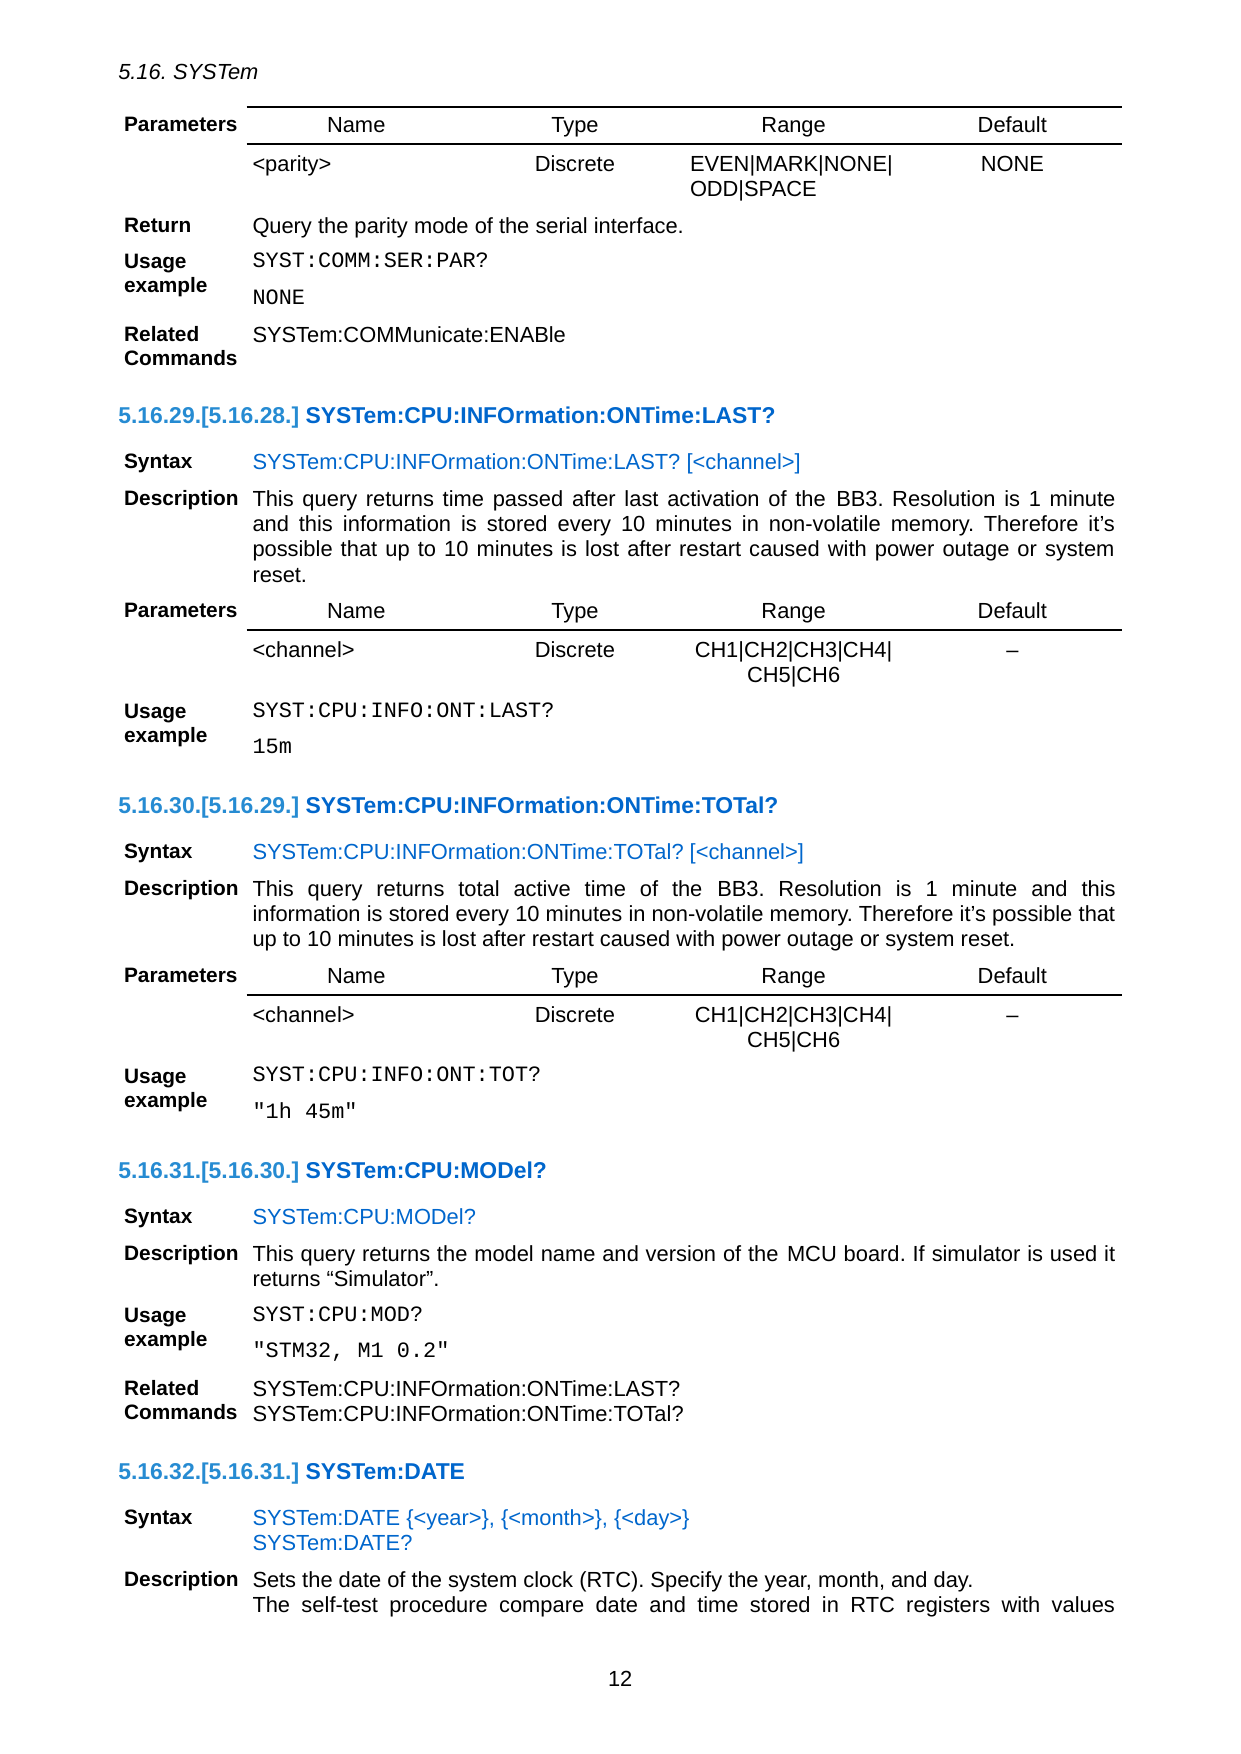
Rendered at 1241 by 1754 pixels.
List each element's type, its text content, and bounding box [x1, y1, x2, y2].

table_header SYSTem:CPU:INFOrmation:ONTime:TOTal? [<channel>] [247, 834, 1122, 870]
table_cell Parameters [118, 957, 247, 1058]
table_cell Query the parity mode of the serial interface. [247, 207, 1122, 243]
table_cell Range [684, 957, 903, 994]
table_cell Usage example [118, 1297, 247, 1370]
table_cell Name [247, 957, 465, 994]
table_cell Parameters [118, 106, 247, 207]
table_cell Type [465, 108, 684, 143]
table_cell Description [118, 1235, 247, 1297]
table_cell SYSTem:CPU:INFOrmation:ONTime:LAST? SYSTem:CPU:INFOrmation:ONTime:TOTal? [247, 1370, 1122, 1432]
table_cell <channel> [247, 996, 465, 1058]
table_cell This query returns time passed after last activation of the BB3. Resolution is 1 minute and this information is stored every 10 minutes in non-volatile memory. Therefore it’s possible that up to 10 minutes is lost after restart caused with power outage or system reset. [247, 480, 1122, 592]
table_cell – [903, 631, 1122, 693]
table_header SYSTem:CPU:INFOrmation:ONTime:LAST? [<channel>] [247, 444, 1122, 480]
subtitle SYSTem:CPU:INFOrmation:ONTime:LAST? [118, 402, 1122, 429]
table_header Syntax [118, 444, 247, 480]
subtitle SYSTem:DATE [118, 1458, 1122, 1484]
table_cell This query returns total active time of the BB3. Resolution is 1 minute and this information is stored every 10 minutes in non-volatile memory. Therefore it’s possible that up to 10 minutes is lost after restart caused with power outage or system reset. [247, 870, 1122, 957]
table_cell Default [903, 108, 1122, 143]
table_cell EVEN|MARK|NONE|ODD|SPACE [684, 145, 903, 207]
table_cell Sets the date of the system clock (RTC). Specify the year, month, and day. The self-test procedure compare date and time stored in RTC registers with values [247, 1561, 1122, 1623]
table_cell Related Commands [118, 1370, 247, 1432]
table_cell Parameters [118, 593, 247, 693]
table_cell Usage example [118, 244, 247, 316]
table_cell Default [903, 957, 1122, 994]
table_cell Discrete [465, 996, 684, 1058]
table_cell – [903, 996, 1122, 1058]
table_cell Type [465, 957, 684, 994]
table_cell SYST:CPU:INFO:ONT:TOT? "1h 45m" [247, 1058, 1122, 1131]
table_cell Description [118, 1561, 247, 1623]
table_header SYSTem:CPU:MODel? [247, 1199, 1122, 1235]
table_cell Usage example [118, 693, 247, 766]
table_cell Name [247, 108, 465, 143]
table_cell Name [247, 593, 465, 629]
table_cell <channel> [247, 631, 465, 693]
subtitle SYSTem:CPU:MODel? [118, 1157, 1122, 1184]
table_cell Default [903, 593, 1122, 629]
table_cell CH1|CH2|CH3|CH4|CH5|CH6 [684, 996, 903, 1058]
table_cell CH1|CH2|CH3|CH4|CH5|CH6 [684, 631, 903, 693]
table_cell Description [118, 480, 247, 592]
table_header Syntax [118, 1499, 247, 1561]
table_header Syntax [118, 834, 247, 870]
table_cell SYST:COMM:SER:PAR? NONE [247, 244, 1122, 316]
table_cell Type [465, 593, 684, 629]
table_cell Range [684, 108, 903, 143]
table_cell <parity> [247, 145, 465, 207]
table_cell NONE [903, 145, 1122, 207]
table_cell Discrete [465, 631, 684, 693]
table_cell SYST:CPU:INFO:ONT:LAST? 15m [247, 693, 1122, 766]
table_cell Discrete [465, 145, 684, 207]
table_cell Usage example [118, 1058, 247, 1131]
table_cell Range [684, 593, 903, 629]
table_cell Description [118, 870, 247, 957]
table_cell SYST:CPU:MOD? "STM32, M1 0.2" [247, 1297, 1122, 1370]
table_cell Related Commands [118, 316, 247, 376]
table_cell This query returns the model name and version of the MCU board. If simulator is used it returns “Simulator”. [247, 1235, 1122, 1297]
subtitle SYSTem:CPU:INFOrmation:ONTime:TOTal? [118, 792, 1122, 819]
table_header Syntax [118, 1199, 247, 1235]
table_header SYSTem:DATE {<year>}, {<month>}, {<day>} SYSTem:DATE? [247, 1499, 1122, 1561]
table_cell SYSTem:COMMunicate:ENABle [247, 316, 1122, 376]
table_cell Return [118, 207, 247, 243]
